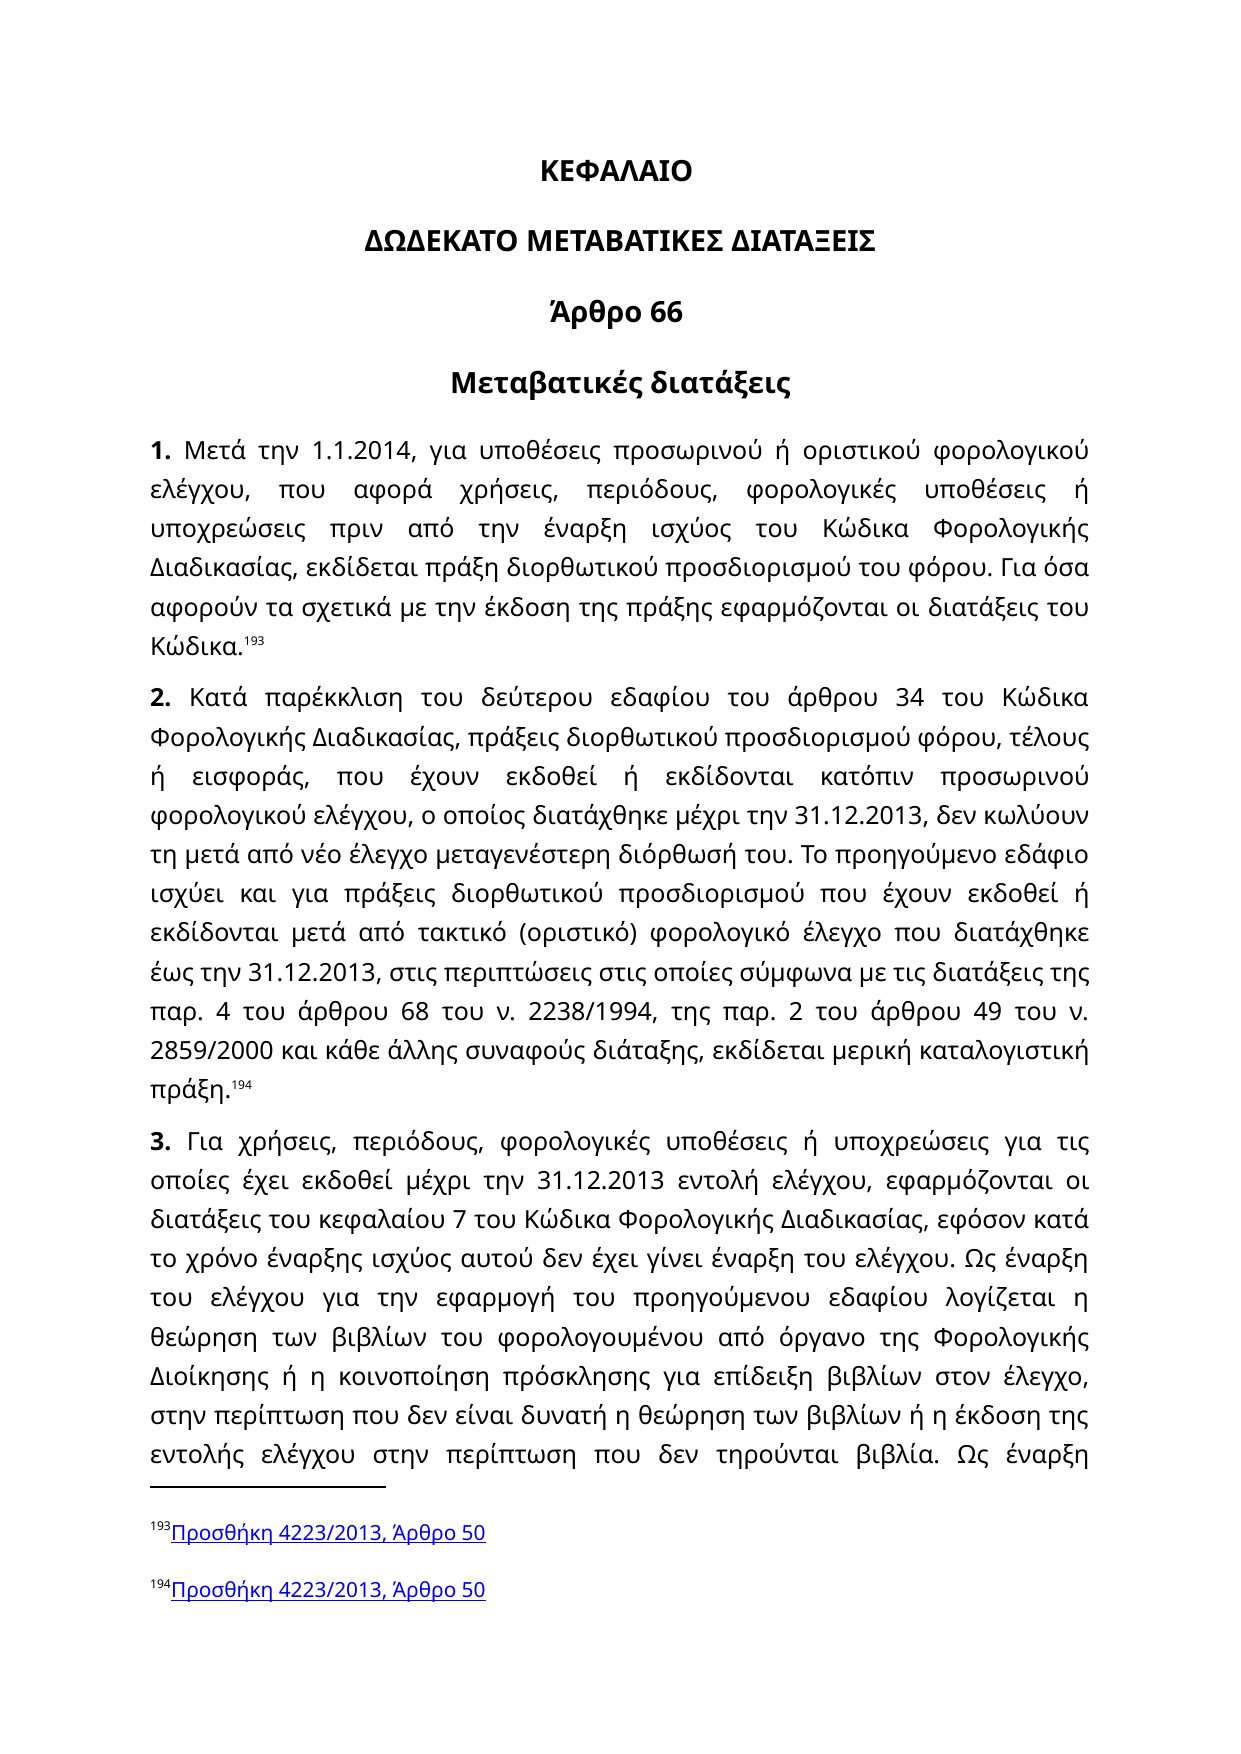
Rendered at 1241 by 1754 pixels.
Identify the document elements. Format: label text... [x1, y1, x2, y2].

text Προσθήκη 4223/2013, Άρθρο 50 [150, 1518, 1090, 1546]
subtitle Άρθρο 66 [150, 291, 1090, 331]
subtitle Μεταβατικές διατάξεις [150, 362, 1090, 402]
text 2. Κατά παρέκκλιση του δεύτερου εδαφίου του άρθρου 34 του Κώδικα Φορολογικής Διαδικασίας, πράξεις διορθωτικού προσδιορισμού φόρου, τέλους ή εισφοράς, που έχουν εκδοθεί ή εκδίδονται κατόπιν προσωρινού φορολογικού ελέγχου, ο οποίος διατάχθηκε μέχρι την 31.12.2013, δεν κωλύουν τη μετά από νέο έλεγχο μεταγενέστερη διόρθωσή του. Το προηγούμενο εδάφιο ισχύει και για πράξεις διορθωτικού προσδιορισμού που έχουν εκδοθεί ή εκδίδονται μετά από τακτικό (οριστικό) φορολογικό έλεγχο που διατάχθηκε έως την 31.12.2013, στις περιπτώσεις στις οποίες σύμφωνα με τις διατάξεις της παρ. 4 του άρθρου 68 του ν. 2238/1994, της παρ. 2 του άρθρου 49 του ν. 2859/2000 και κάθε άλλης συναφούς διάταξης, εκδίδεται μερική καταλογιστική πράξη. [150, 680, 1090, 1106]
text 1. Μετά την 1.1.2014, για υποθέσεις προσωρινού ή οριστικού φορολογικού ελέγχου, που αφορά χρήσεις, περιόδους, φορολογικές υποθέσεις ή υποχρεώσεις πριν από την έναρξη ισχύος του Κώδικα Φορολογικής Διαδικασίας, εκδίδεται πράξη διορθωτικού προσδιορισμού του φόρου. Για όσα αφορούν τα σχετικά με την έκδοση της πράξης εφαρμόζονται οι διατάξεις του Κώδικα. [150, 432, 1090, 662]
subtitle ΔΩΔΕΚΑΤΟ ΜΕΤΑΒΑΤΙΚΕΣ ΔΙΑΤΑΞΕΙΣ [150, 221, 1090, 260]
subtitle ΚΕΦΑΛΑΙΟ [150, 150, 1090, 190]
text 3. Για χρήσεις, περιόδους, φορολογικές υποθέσεις ή υποχρεώσεις για τις οποίες έχει εκδοθεί μέχρι την 31.12.2013 εντολή ελέγχου, εφαρμόζονται οι διατάξεις του κεφαλαίου 7 του Κώδικα Φορολογικής Διαδικασίας, εφόσον κατά το χρόνο έναρξης ισχύος αυτού δεν έχει γίνει έναρξη του ελέγχου. Ως έναρξη του ελέγχου για την εφαρμογή του προηγούμενου εδαφίου λογίζεται η θεώρηση των βιβλίων του φορολογουμένου από όργανο της Φορολογικής Διοίκησης ή η κοινοποίηση πρόσκλησης για επίδειξη βιβλίων στον έλεγχο, στην περίπτωση που δεν είναι δυνατή η θεώρηση των βιβλίων ή η έκδοση της εντολής ελέγχου στην περίπτωση που δεν τηρούνται βιβλία. Ως έναρξη [150, 1123, 1090, 1471]
text Προσθήκη 4223/2013, Άρθρο 50 [150, 1576, 1090, 1604]
